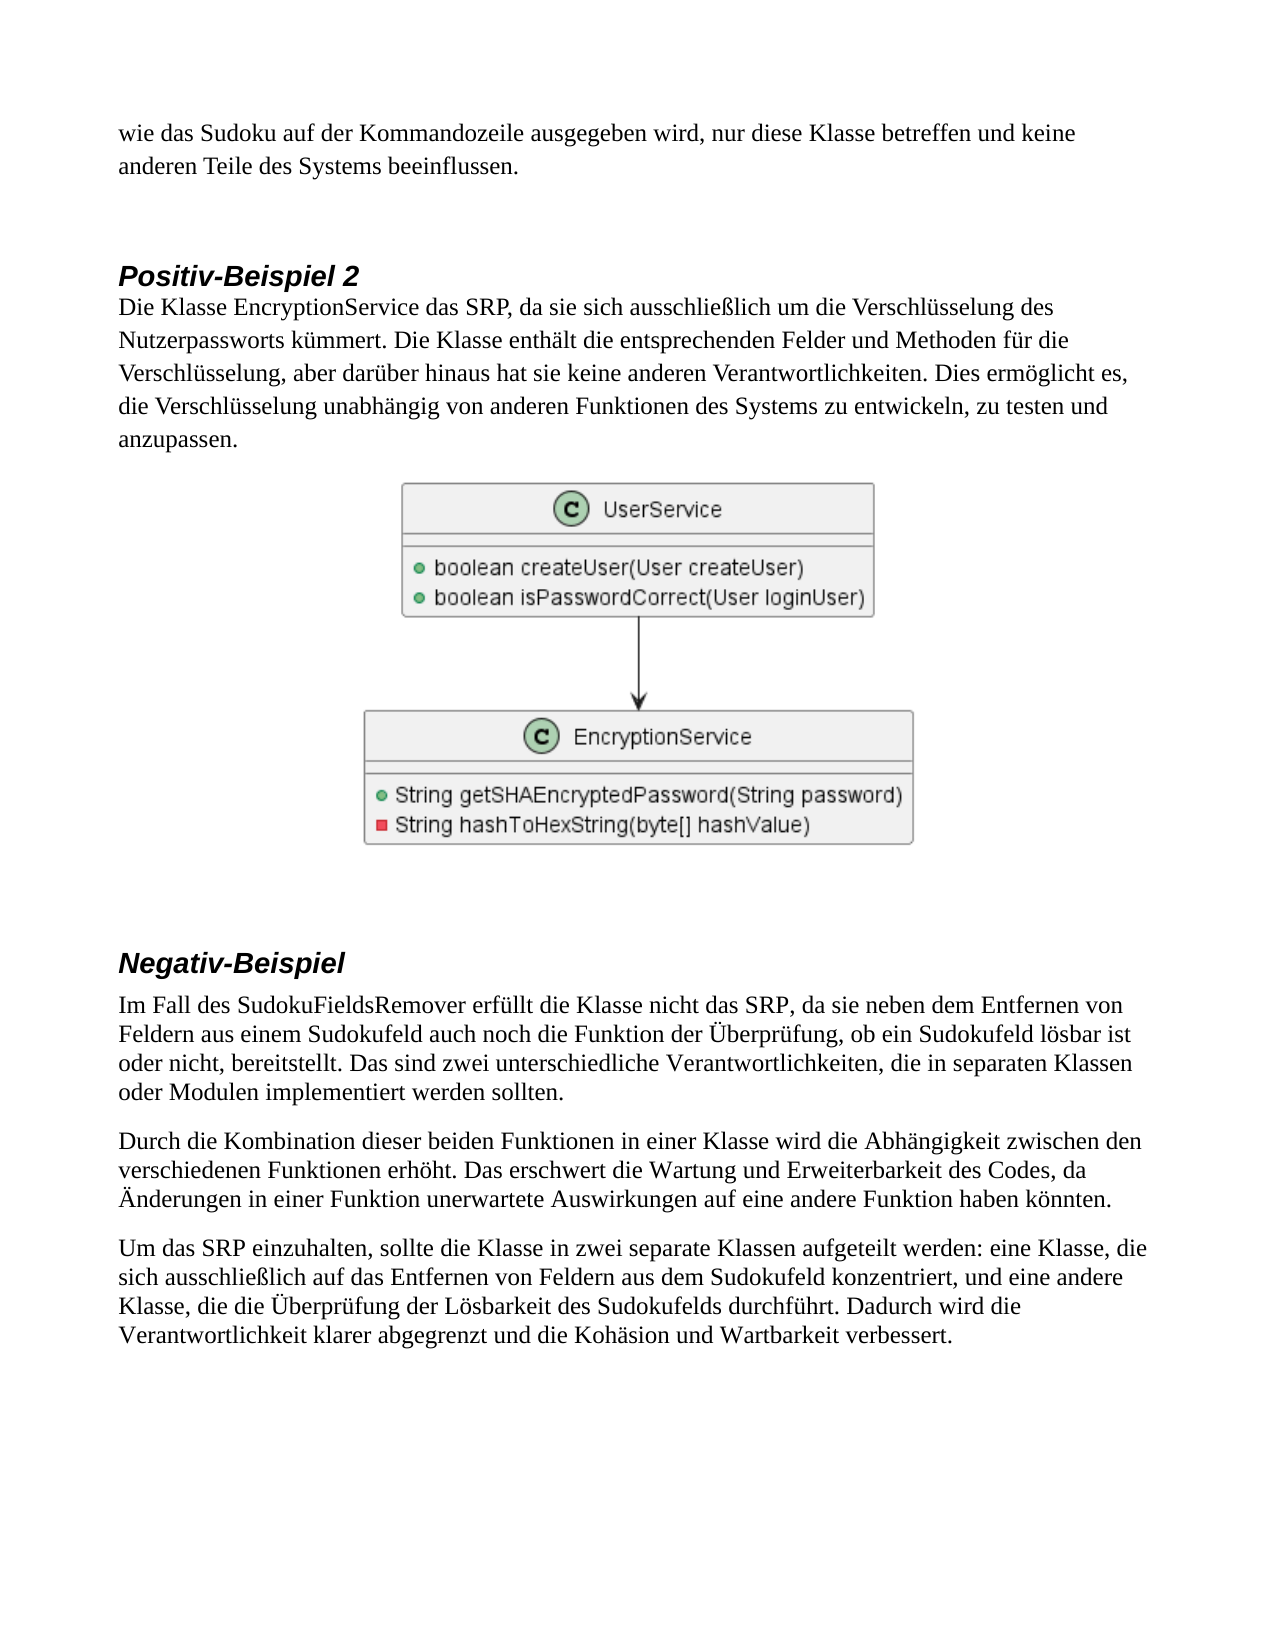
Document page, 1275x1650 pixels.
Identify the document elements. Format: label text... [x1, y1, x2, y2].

subtitle Negativ-Beispiel [118, 947, 1157, 980]
subtitle Positiv-Beispiel 2 [118, 259, 1157, 292]
text Die Klasse EncryptionService das SRP, da sie sich ausschließlich um die Verschlüsselung des Nutzerpassworts kümmert. Die Klasse enthält die entsprechenden Felder und Methoden für die Verschlüsselung, aber darüber hinaus hat sie keine anderen Verantwortlichkeiten. Dies ermöglicht es, die Verschlüsselung unabhängig von anderen Funktionen des Systems zu entwickeln, zu testen und anzupassen. [118, 292, 1157, 453]
text Im Fall des SudokuFieldsRemover erfüllt die Klasse nicht das SRP, da sie neben dem Entfernen von Feldern aus einem Sudokufeld auch noch die Funktion der Überprüfung, ob ein Sudokufeld lösbar ist oder nicht, bereitstellt. Das sind zwei unterschiedliche Verantwortlichkeiten, die in separaten Klassen oder Modulen implementiert werden sollten. [118, 991, 1157, 1106]
text wie das Sudoku auf der Kommandozeile ausgegeben wird, nur diese Klasse betreffen und keine anderen Teile des Systems beeinflussen. [118, 118, 1157, 180]
text Um das SRP einzuhalten, sollte die Klasse in zwei separate Klassen aufgeteilt werden: eine Klasse, die sich ausschließlich auf das Entfernen von Feldern aus dem Sudokufeld konzentriert, und eine andere Klasse, die die Überprüfung der Lösbarkeit des Sudokufelds durchführt. Dadurch wird die Verantwortlichkeit klarer abgegrenzt und die Kohäsion und Wartbarkeit verbessert. [118, 1233, 1157, 1348]
text Durch die Kombination dieser beiden Funktionen in einer Klasse wird die Abhängigkeit zwischen den verschiedenen Funktionen erhöht. Das erschwert die Wartung und Erweiterbarkeit des Codes, da Änderungen in einer Funktion unerwartete Auswirkungen auf eine andere Funktion haben könnten. [118, 1126, 1157, 1213]
